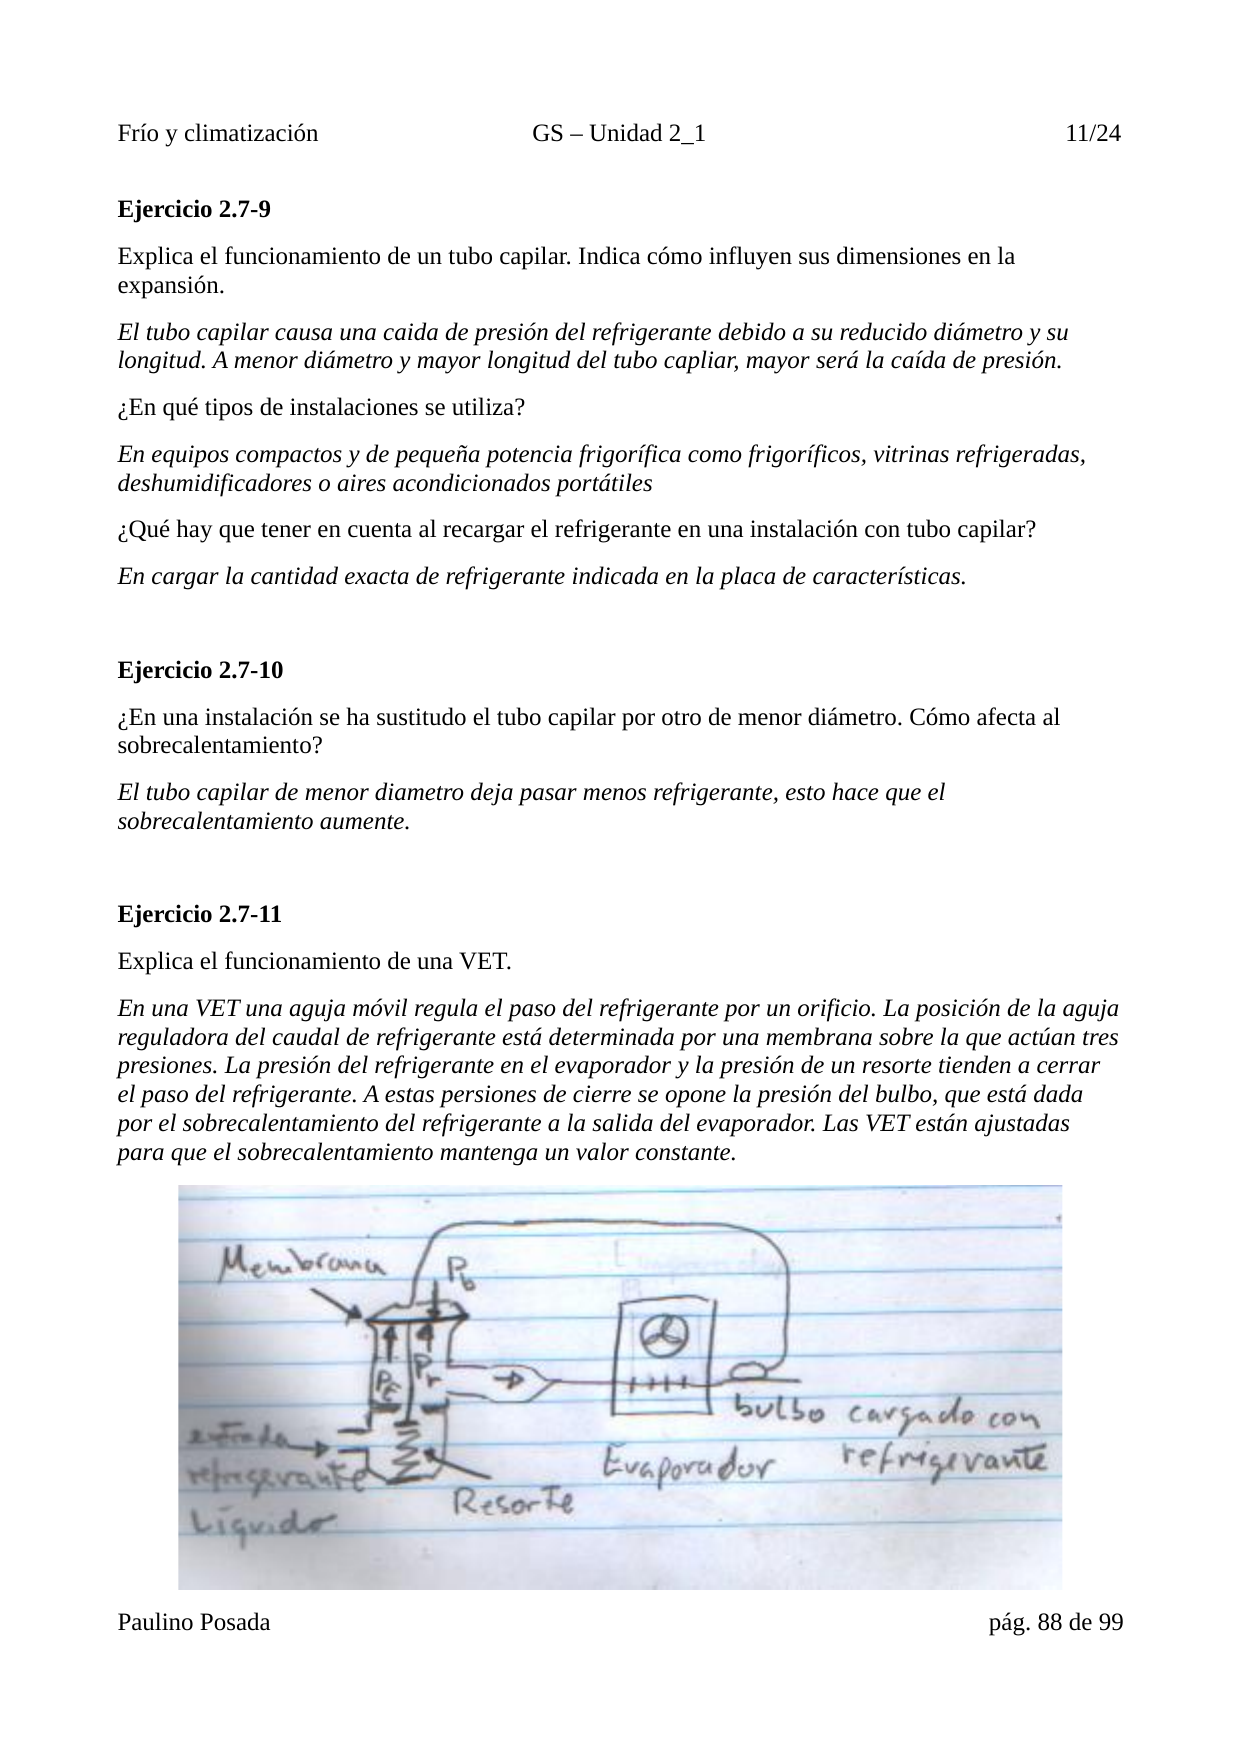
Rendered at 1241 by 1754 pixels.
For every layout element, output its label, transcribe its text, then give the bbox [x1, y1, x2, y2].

text ¿En una instalación se ha sustitudo el tubo capilar por otro de menor diámetro. Cómo afecta al sobrecalentamiento? [117, 702, 1123, 759]
text ¿Qué hay que tener en cuenta al recargar el refrigerante en una instalación con tubo capilar? [117, 514, 1123, 543]
text Ejercicio 2.7-10 [117, 655, 1123, 683]
text Explica el funcionamiento de un tubo capilar. Indica cómo influyen sus dimensiones en la expansión. [117, 241, 1123, 299]
text Explica el funcionamiento de una VET. [117, 946, 1123, 975]
text En una VET una aguja móvil regula el paso del refrigerante por un orificio. La posición de la aguja reguladora del caudal de refrigerante está determinada por una membrana sobre la que actúan tres presiones. La presión del refrigerante en el evaporador y la presión de un resorte tienden a cerrar el paso del refrigerante. A estas persiones de cierre se opone la presión del bulbo, que está dada por el sobrecalentamiento del refrigerante a la salida del evaporador. Las VET están ajustadas para que el sobrecalentamiento mantenga un valor constante. [117, 993, 1123, 1165]
text Ejercicio 2.7-11 [117, 899, 1123, 928]
text En equipos compactos y de pequeña potencia frigorífica como frigoríficos, vitrinas refrigeradas, deshumidificadores o aires acondicionados portátiles [117, 439, 1123, 496]
text El tubo capilar causa una caida de presión del refrigerante debido a su reducido diámetro y su longitud. A menor diámetro y mayor longitud del tubo capliar, mayor será la caída de presión. [117, 317, 1123, 374]
text Ejercicio 2.7-9 [117, 194, 1123, 223]
picture [178, 1185, 1063, 1590]
text El tubo capilar de menor diametro deja pasar menos refrigerante, esto hace que el sobrecalentamiento aumente. [117, 777, 1123, 834]
text En cargar la cantidad exacta de refrigerante indicada en la placa de características. [117, 561, 1123, 590]
text ¿En qué tipos de instalaciones se utiliza? [117, 392, 1123, 421]
